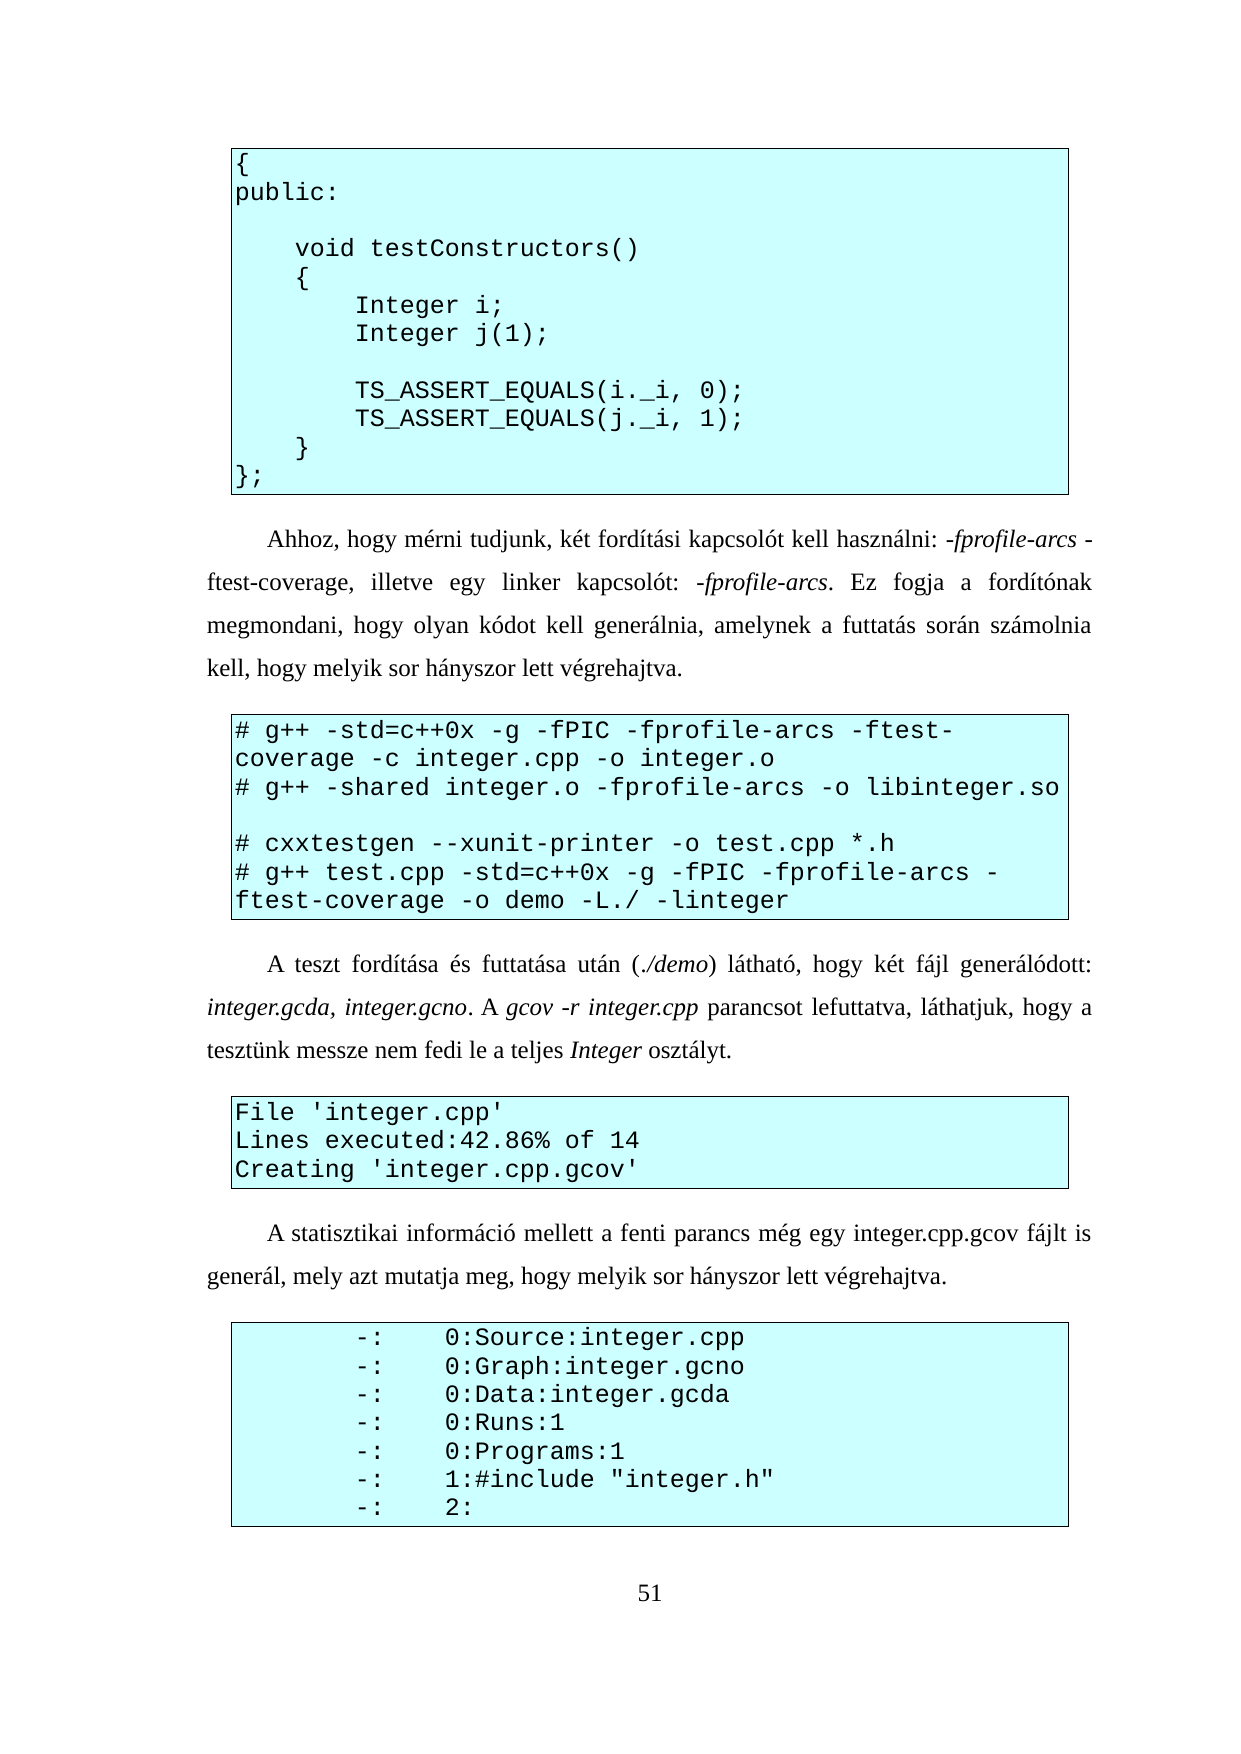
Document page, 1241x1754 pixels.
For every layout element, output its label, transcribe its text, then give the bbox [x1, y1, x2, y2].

text { public: void testConstructors() { Integer i; Integer j(1); TS_ASSERT_EQUALS(i._i, 0); TS_ASSERT_EQUALS(j._i, 1); } }; [232, 149, 1068, 494]
text A statisztikai információ mellett a fenti parancs még egy integer.cpp.gcov fájlt is generál, mely azt mutatja meg, hogy melyik sor hányszor lett végrehajtva. [207, 1218, 1093, 1289]
text -: 0:Source:integer.cpp -: 0:Graph:integer.gcno -: 0:Data:integer.gcda -: 0:Runs:1 -: 0:Programs:1 -: 1:#include "integer.h" -: 2: [232, 1323, 1068, 1526]
text Ahhoz, hogy mérni tudjunk, két fordítási kapcsolót kell használni: -fprofile-arcs -ftest-coverage, illetve egy linker kapcsolót: -fprofile-arcs. Ez fogja a fordítónak megmondani, hogy olyan kódot kell generálnia, amelynek a futtatás során számolnia kell, hogy melyik sor hányszor lett végrehajtva. [207, 524, 1093, 682]
text A teszt fordítása és futtatása után (./demo) látható, hogy két fájl generálódott: integer.gcda, integer.gcno. A gcov -r integer.cpp parancsot lefuttatva, láthatjuk, hogy a tesztünk messze nem fedi le a teljes Integer osztályt. [207, 949, 1093, 1064]
text File 'integer.cpp' Lines executed:42.86% of 14 Creating 'integer.cpp.gcov' [232, 1097, 1068, 1188]
text # g++ -std=c++0x -g -fPIC -fprofile-arcs -ftest-coverage -c integer.cpp -o integer.o # g++ -shared integer.o -fprofile-arcs -o libinteger.so # cxxtestgen --xunit-printer -o test.cpp *.h # g++ test.cpp -std=c++0x -g -fPIC -fprofile-arcs -ftest-coverage -o demo -L./ -linteger [232, 715, 1068, 919]
